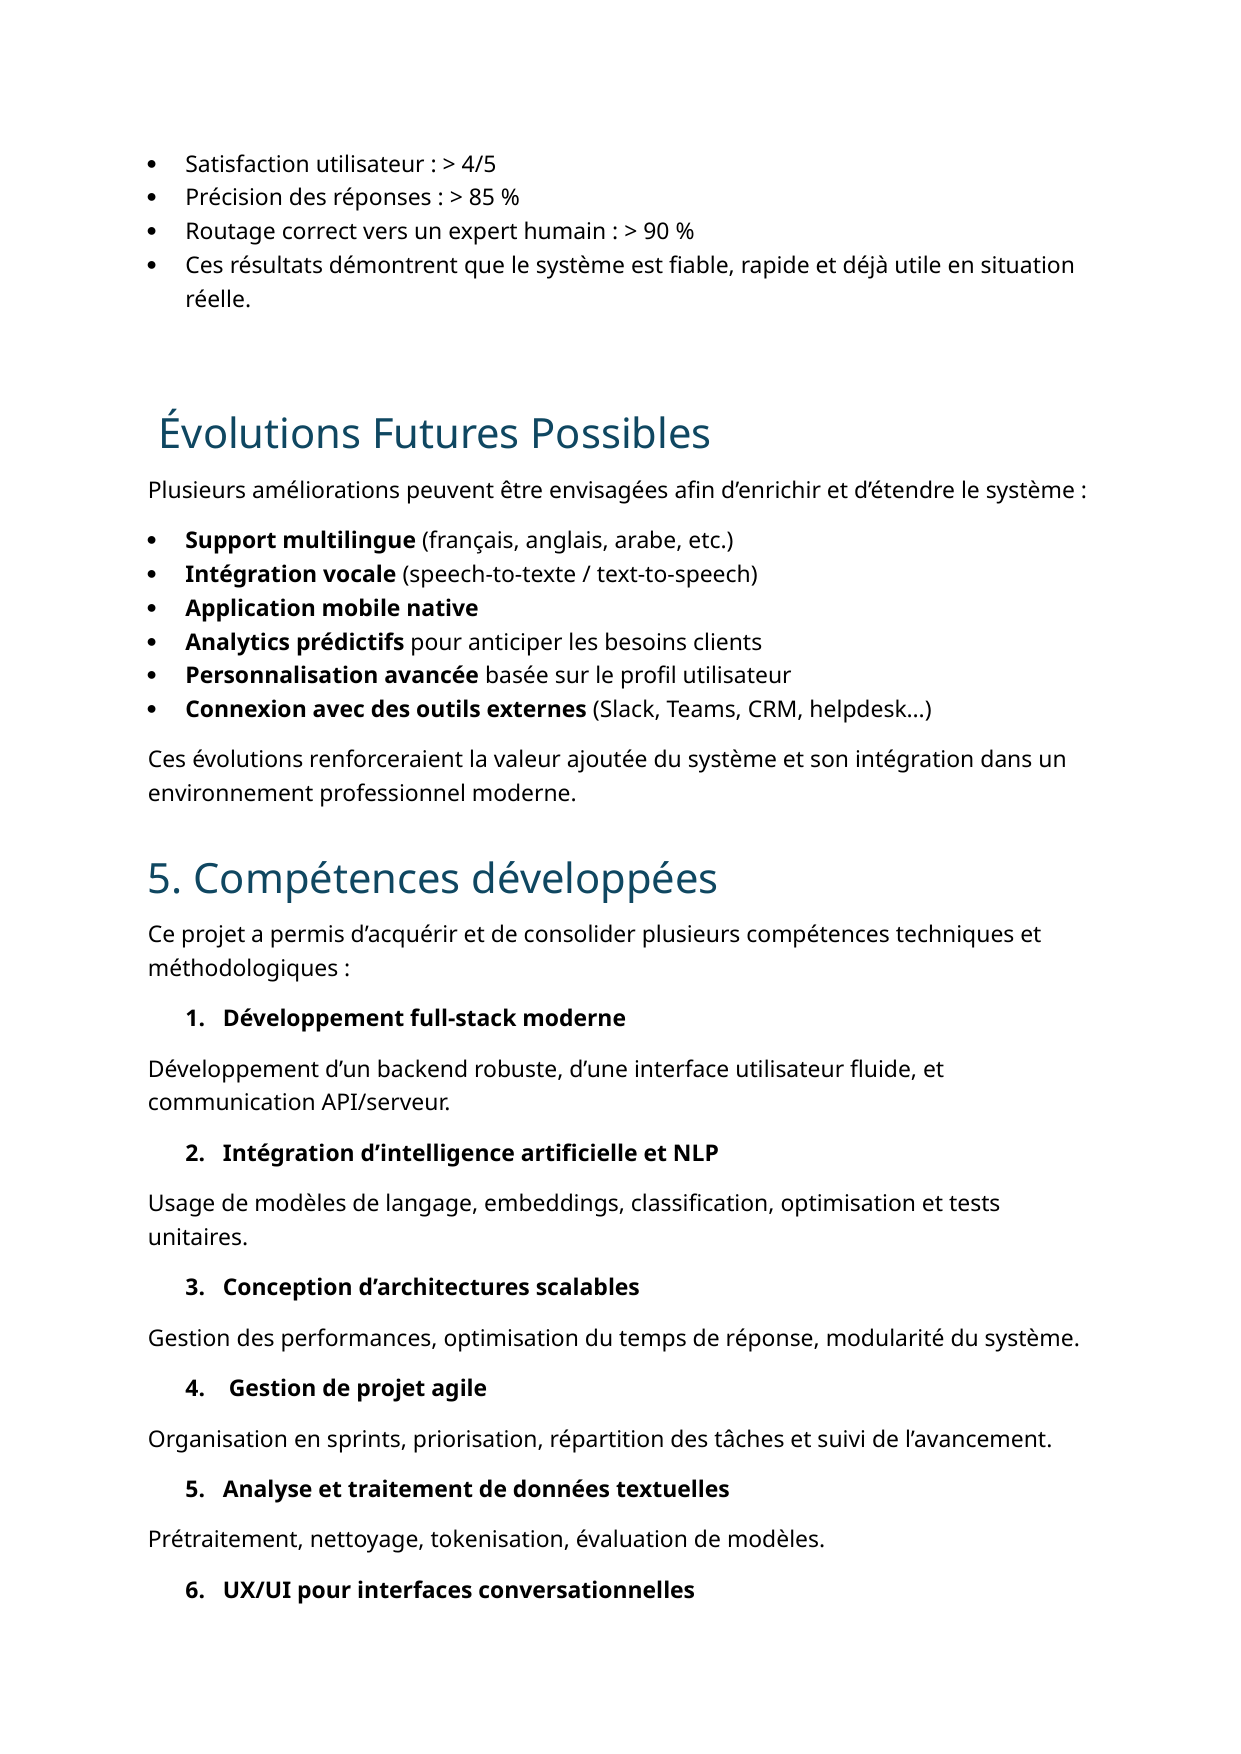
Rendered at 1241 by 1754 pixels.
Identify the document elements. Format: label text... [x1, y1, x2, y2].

list Précision des réponses : > 85 % [148, 181, 1093, 213]
list Développement full-stack moderne [185, 1002, 1093, 1033]
list Analytics prédictifs pour anticiper les besoins clients [148, 626, 1093, 657]
list Satisfaction utilisateur : > 4/5 [148, 148, 1093, 179]
text Usage de modèles de langage, embeddings, classification, optimisation et tests unitaires. [148, 1187, 1093, 1252]
text Prétraitement, nettoyage, tokenisation, évaluation de modèles. [148, 1523, 1093, 1555]
text Plusieurs améliorations peuvent être envisagées afin d’enrichir et d’étendre le système : [148, 474, 1093, 505]
list Personnalisation avancée basée sur le profil utilisateur [148, 659, 1093, 691]
text Organisation en sprints, priorisation, répartition des tâches et suivi de l’avancement. [148, 1423, 1093, 1454]
list Application mobile native [148, 592, 1093, 623]
text Développement d’un backend robuste, d’une interface utilisateur fluide, et communication API/serveur. [148, 1053, 1093, 1118]
list Connexion avec des outils externes (Slack, Teams, CRM, helpdesk…) [148, 693, 1093, 724]
text Gestion des performances, optimisation du temps de réponse, modularité du système. [148, 1322, 1093, 1353]
list Gestion de projet agile [185, 1372, 1093, 1403]
subtitle 5. Compétences développées [148, 848, 1093, 905]
list Intégration vocale (speech-to-texte / text-to-speech) [148, 558, 1093, 589]
subtitle Évolutions Futures Possibles [148, 404, 1093, 461]
list UX/UI pour interfaces conversationnelles [185, 1574, 1093, 1605]
list Analyse et traitement de données textuelles [185, 1473, 1093, 1504]
list Routage correct vers un expert humain : > 90 % [148, 215, 1093, 246]
list Conception d’architectures scalables [185, 1271, 1093, 1303]
list Intégration d’intelligence artificielle et NLP [185, 1137, 1093, 1168]
list Ces résultats démontrent que le système est fiable, rapide et déjà utile en situation réelle. [148, 249, 1093, 314]
text Ce projet a permis d’acquérir et de consolider plusieurs compétences techniques et méthodologiques : [148, 918, 1093, 983]
list Support multilingue (français, anglais, arabe, etc.) [148, 524, 1093, 556]
text Ces évolutions renforceraient la valeur ajoutée du système et son intégration dans un environnement professionnel moderne. [148, 743, 1093, 808]
